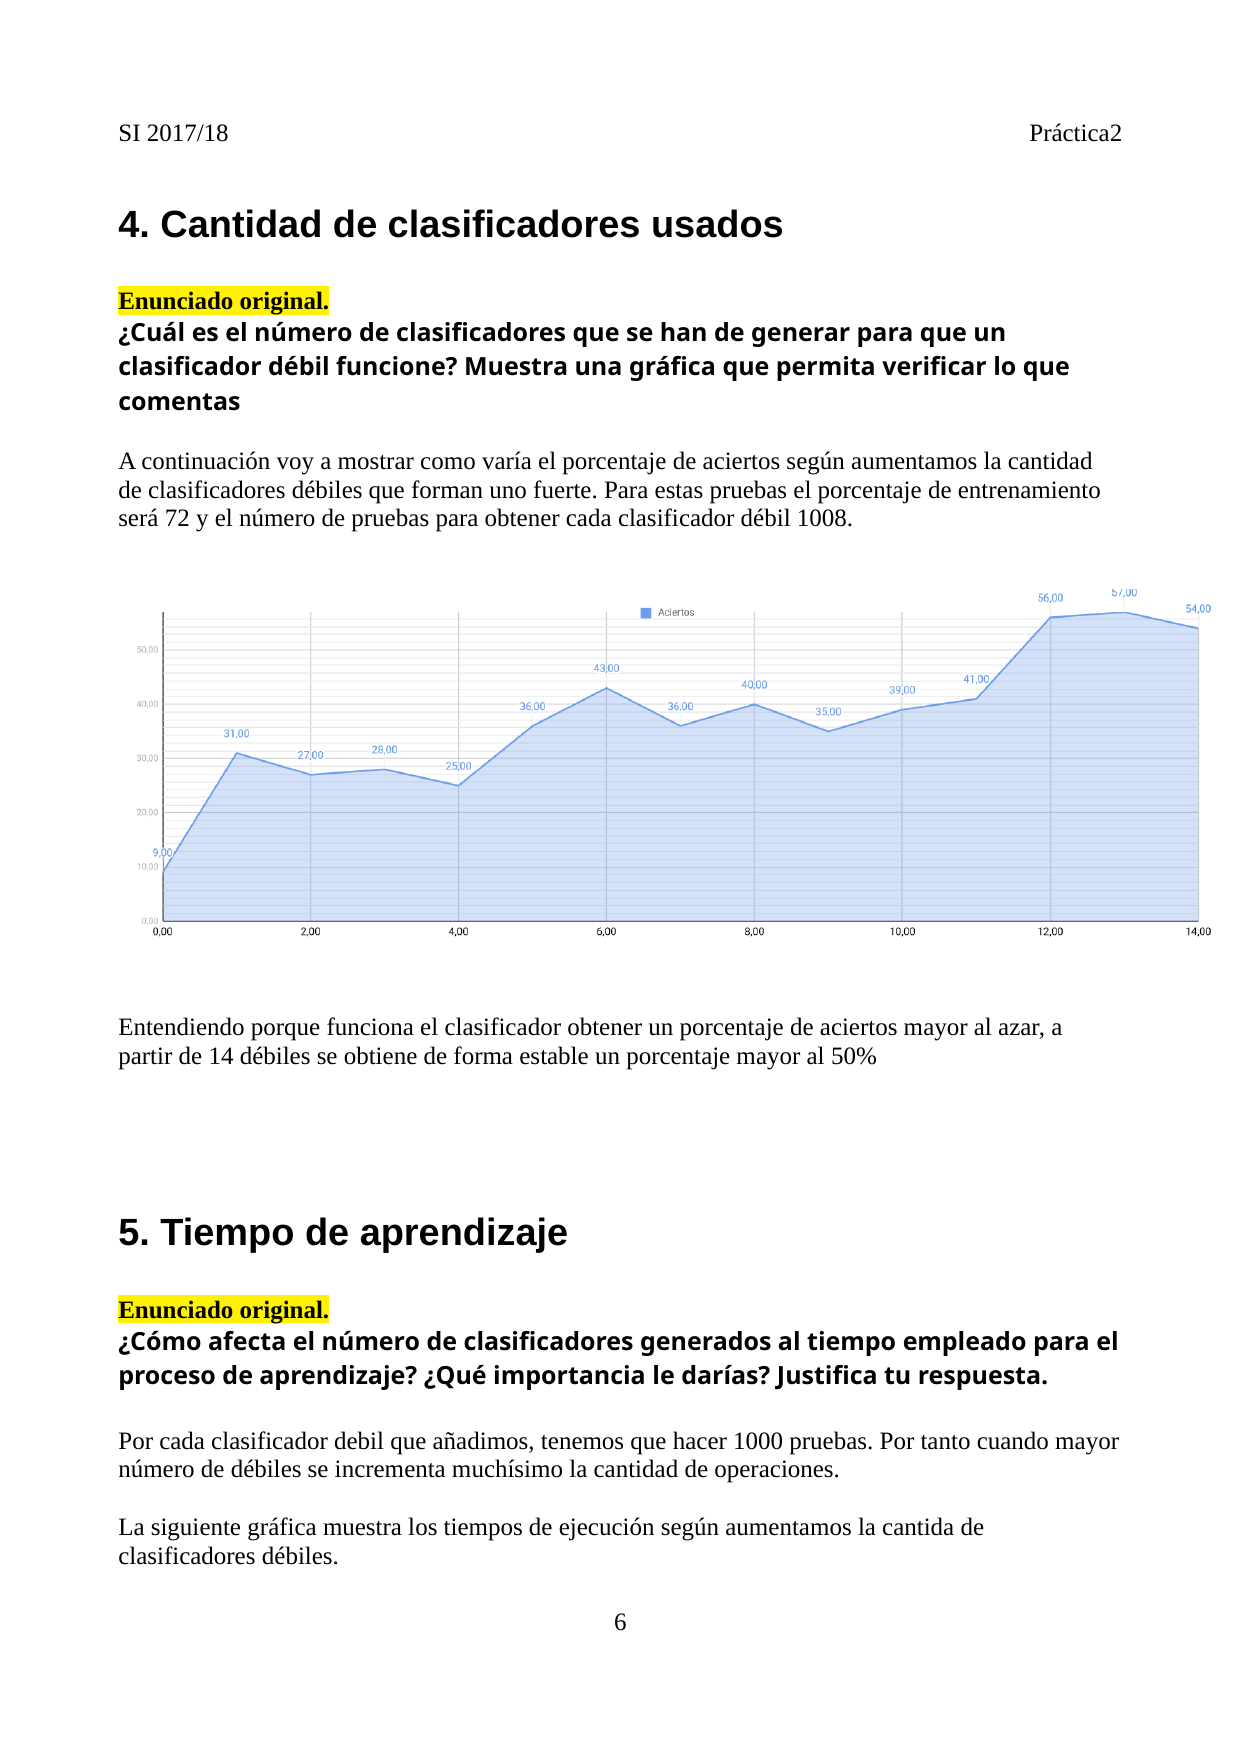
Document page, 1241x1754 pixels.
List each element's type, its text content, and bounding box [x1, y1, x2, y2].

text A continuación voy a mostrar como varía el porcentaje de aciertos según aumentamos la cantidad de clasificadores débiles que forman uno fuerte. Para estas pruebas el porcentaje de entrenamiento será 72 y el número de pruebas para obtener cada clasificador débil 1008. [118, 446, 1122, 532]
text Entendiendo porque funciona el clasificador obtener un porcentaje de aciertos mayor al azar, a partir de 14 débiles se obtiene de forma estable un porcentaje mayor al 50% [118, 1012, 1122, 1070]
text La siguiente gráfica muestra los tiempos de ejecución según aumentamos la cantida de clasificadores débiles. [118, 1512, 1122, 1569]
picture [118, 589, 1216, 955]
text ¿Cómo afecta el número de clasificadores generados al tiempo empleado para el proceso de aprendizaje? ¿Qué importancia le darías? Justifica tu respuesta. [118, 1323, 1122, 1392]
text ¿Cuál es el número de clasificadores que se han de generar para que un clasificador débil funcione? Muestra una gráfica que permita verificar lo que comentas [118, 315, 1122, 417]
text Enunciado original. [118, 1295, 1122, 1323]
subtitle 5. Tiempo de aprendizaje [118, 1210, 1122, 1253]
subtitle 4. Cantidad de clasificadores usados [118, 201, 1122, 245]
text Enunciado original. [118, 286, 1122, 315]
text Por cada clasificador debil que añadimos, tenemos que hacer 1000 pruebas. Por tanto cuando mayor número de débiles se incrementa muchísimo la cantidad de operaciones. [118, 1426, 1122, 1483]
